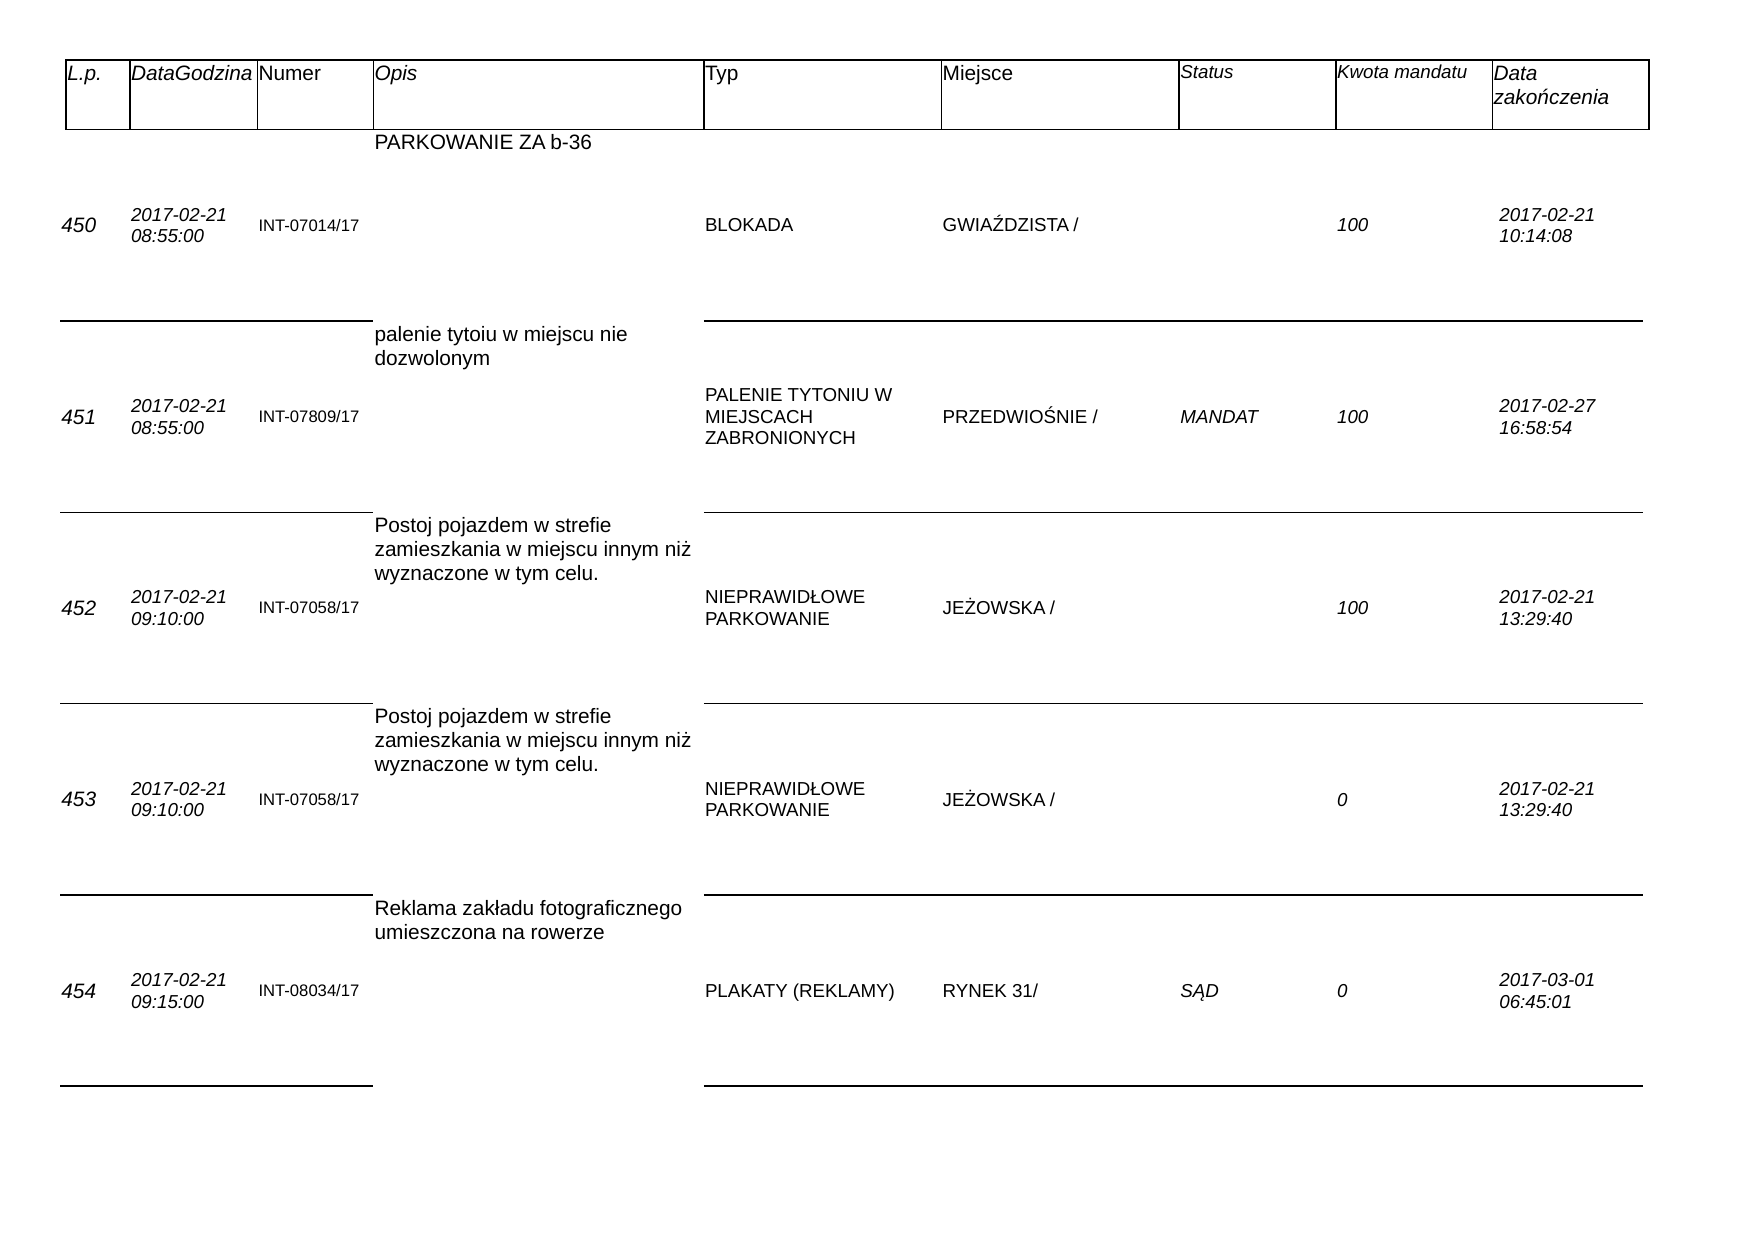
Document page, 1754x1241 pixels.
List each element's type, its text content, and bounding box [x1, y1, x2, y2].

table_cell MANDAT [1179, 322, 1336, 511]
table_cell 100 [1336, 322, 1498, 511]
table_cell Postoj pojazdem w strefie zamieszkania w miejscu innym niż wyznaczone w tym celu. [373, 511, 704, 703]
table_header Numer [258, 61, 373, 129]
table_cell 454 [60, 896, 130, 1085]
table_cell [1643, 130, 1649, 320]
table_cell INT-07809/17 [257, 322, 373, 511]
table_cell SĄD [1179, 896, 1336, 1085]
table_cell [1179, 130, 1336, 320]
table_cell 2017-02-21 09:10:00 [130, 704, 257, 894]
table_cell 2017-02-21 09:15:00 [130, 896, 257, 1085]
table_cell [1179, 513, 1336, 703]
table_cell RYNEK 31/ [941, 896, 1179, 1085]
table_cell PALENIE TYTONIU W MIEJSCACH ZABRONIONYCH [704, 322, 941, 511]
table_cell BLOKADA [704, 130, 941, 320]
table_cell INT-07058/17 [257, 513, 373, 703]
table_header Typ [705, 61, 941, 129]
table_cell NIEPRAWIDŁOWE PARKOWANIE [704, 513, 941, 703]
table_cell 2017-02-21 13:29:40 [1498, 513, 1643, 703]
table_header L.p. [67, 61, 129, 129]
table_cell GWIAŹDZISTA / [941, 130, 1179, 320]
table_cell Postoj pojazdem w strefie zamieszkania w miejscu innym niż wyznaczone w tym celu. [373, 703, 704, 894]
table_cell [1643, 894, 1649, 1085]
table_cell 0 [1336, 704, 1498, 894]
table_cell palenie tytoiu w miejscu nie dozwolonym [373, 320, 704, 511]
table_header Miejsce [942, 61, 1178, 129]
table_header Opis [374, 61, 703, 129]
table_cell [1643, 703, 1649, 894]
table_cell 2017-02-21 08:55:00 [130, 322, 257, 511]
table_cell 2017-02-21 13:29:40 [1498, 704, 1643, 894]
table_cell PRZEDWIOŚNIE / [941, 322, 1179, 511]
table_cell [1643, 511, 1649, 703]
table_cell 2017-03-01 06:45:01 [1498, 896, 1643, 1085]
table_cell JEŻOWSKA / [941, 513, 1179, 703]
table_cell INT-08034/17 [257, 896, 373, 1085]
table_cell JEŻOWSKA / [941, 704, 1179, 894]
table_header DataGodzina [131, 61, 257, 129]
table_cell PLAKATY (REKLAMY) [704, 896, 941, 1085]
table_cell 2017-02-27 16:58:54 [1498, 322, 1643, 511]
table_cell INT-07014/17 [257, 130, 373, 320]
table_cell INT-07058/17 [257, 704, 373, 894]
table_cell 452 [60, 513, 130, 703]
table_header [60, 59, 65, 129]
table_cell [1179, 704, 1336, 894]
table_cell 0 [1336, 896, 1498, 1085]
table_cell NIEPRAWIDŁOWE PARKOWANIE [704, 704, 941, 894]
table_cell 100 [1336, 513, 1498, 703]
table_cell 100 [1336, 130, 1498, 320]
table_header Status [1180, 61, 1335, 129]
table_cell Reklama zakładu fotograficznego umieszczona na rowerze [373, 894, 704, 1085]
table_header Data zakończenia [1493, 61, 1648, 129]
table_cell 450 [60, 129, 130, 320]
table_cell 2017-02-21 10:14:08 [1498, 130, 1643, 320]
table_header Kwota mandatu [1337, 61, 1492, 129]
table_cell 2017-02-21 08:55:00 [130, 130, 257, 320]
table_cell PARKOWANIE ZA b-36 [373, 130, 704, 320]
table_cell 2017-02-21 09:10:00 [130, 513, 257, 703]
table_cell 453 [60, 704, 130, 894]
table_cell 451 [60, 322, 130, 511]
table_cell [1643, 320, 1649, 511]
